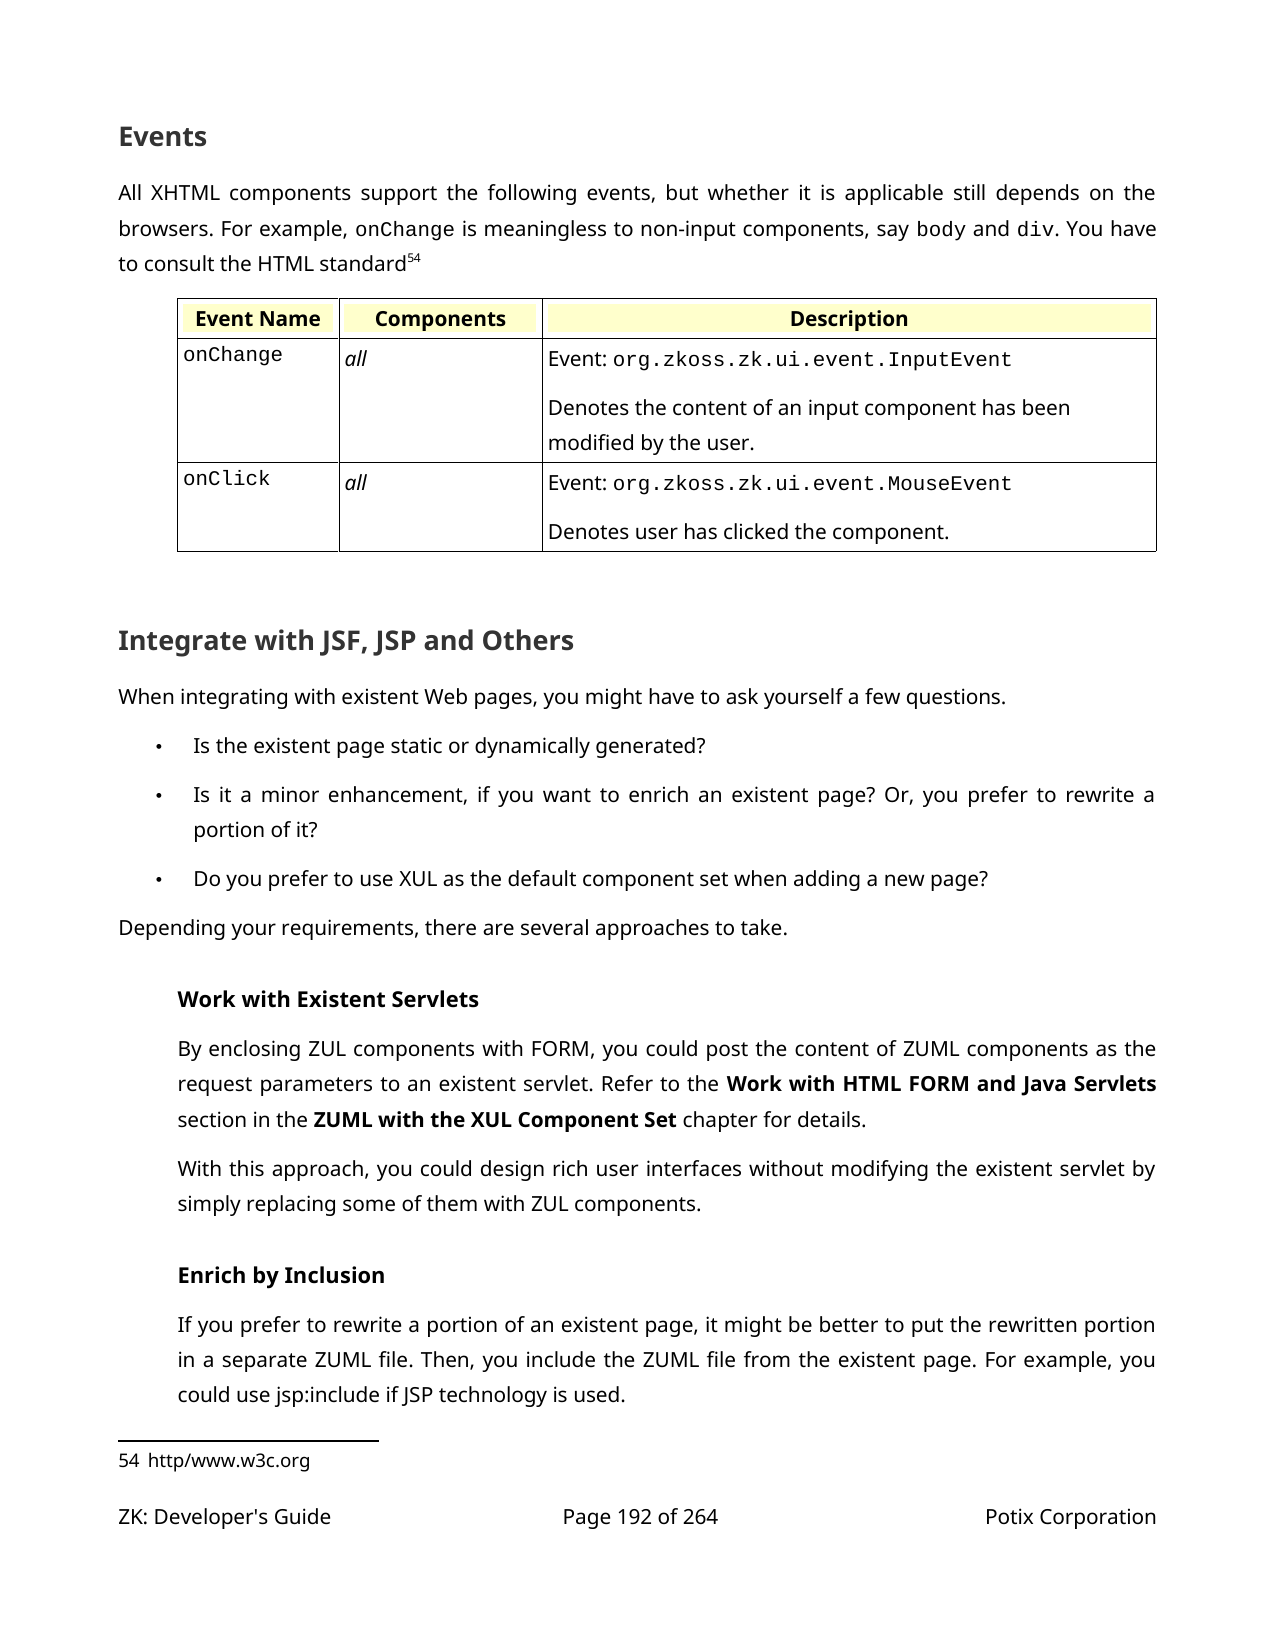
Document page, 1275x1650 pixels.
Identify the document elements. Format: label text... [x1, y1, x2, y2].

subtitle Integrate with JSF, JSP and Others [118, 622, 1157, 659]
table_header Description [543, 299, 1156, 338]
table_header Event Name [178, 299, 338, 338]
subtitle Enrich by Inclusion [177, 1259, 1157, 1289]
text When integrating with existent Web pages, you might have to ask yourself a few questions. [118, 682, 1157, 711]
table_cell onChange [178, 339, 338, 462]
text If you prefer to rewrite a portion of an existent page, it might be better to put the rewritten portion in a separate ZUML file. Then, you include the ZUML file from the existent page. For example, you could use jsp:include if JSP technology is used. [177, 1310, 1157, 1409]
text By enclosing ZUL components with FORM, you could post the content of ZUML components as the request parameters to an existent servlet. Refer to the Work with HTML FORM and Java Servlets section in the ZUML with the XUL Component Set chapter for details. [177, 1034, 1157, 1133]
text http/www.w3c.org [118, 1447, 1157, 1473]
list Is the existent page static or dynamically generated? [156, 731, 1157, 759]
list Do you prefer to use XUL as the default component set when adding a new page? [156, 864, 1157, 892]
table_cell all [340, 339, 542, 462]
subtitle Events [118, 118, 1157, 155]
table_cell Event: org.zkoss.zk.ui.event.MouseEvent Denotes user has clicked the component. [543, 463, 1156, 551]
subtitle Work with Existent Servlets [177, 984, 1157, 1014]
text Depending your requirements, there are several approaches to take. [118, 913, 1157, 941]
table_header Components [340, 299, 542, 338]
text With this approach, you could design rich user interfaces without modifying the existent servlet by simply replacing some of them with ZUL components. [177, 1154, 1157, 1217]
list Is it a minor enhancement, if you want to enrich an existent page? Or, you prefer to rewrite a portion of it? [156, 780, 1157, 843]
table_cell onClick [178, 463, 338, 551]
text All XHTML components support the following events, but whether it is applicable still depends on the browsers. For example, onChange is meaningless to non-input components, say body and div. You have to consult the HTML standard [118, 178, 1157, 277]
table_cell all [340, 463, 542, 551]
table_cell Event: org.zkoss.zk.ui.event.InputEvent Denotes the content of an input component has been modified by the user. [543, 339, 1156, 462]
